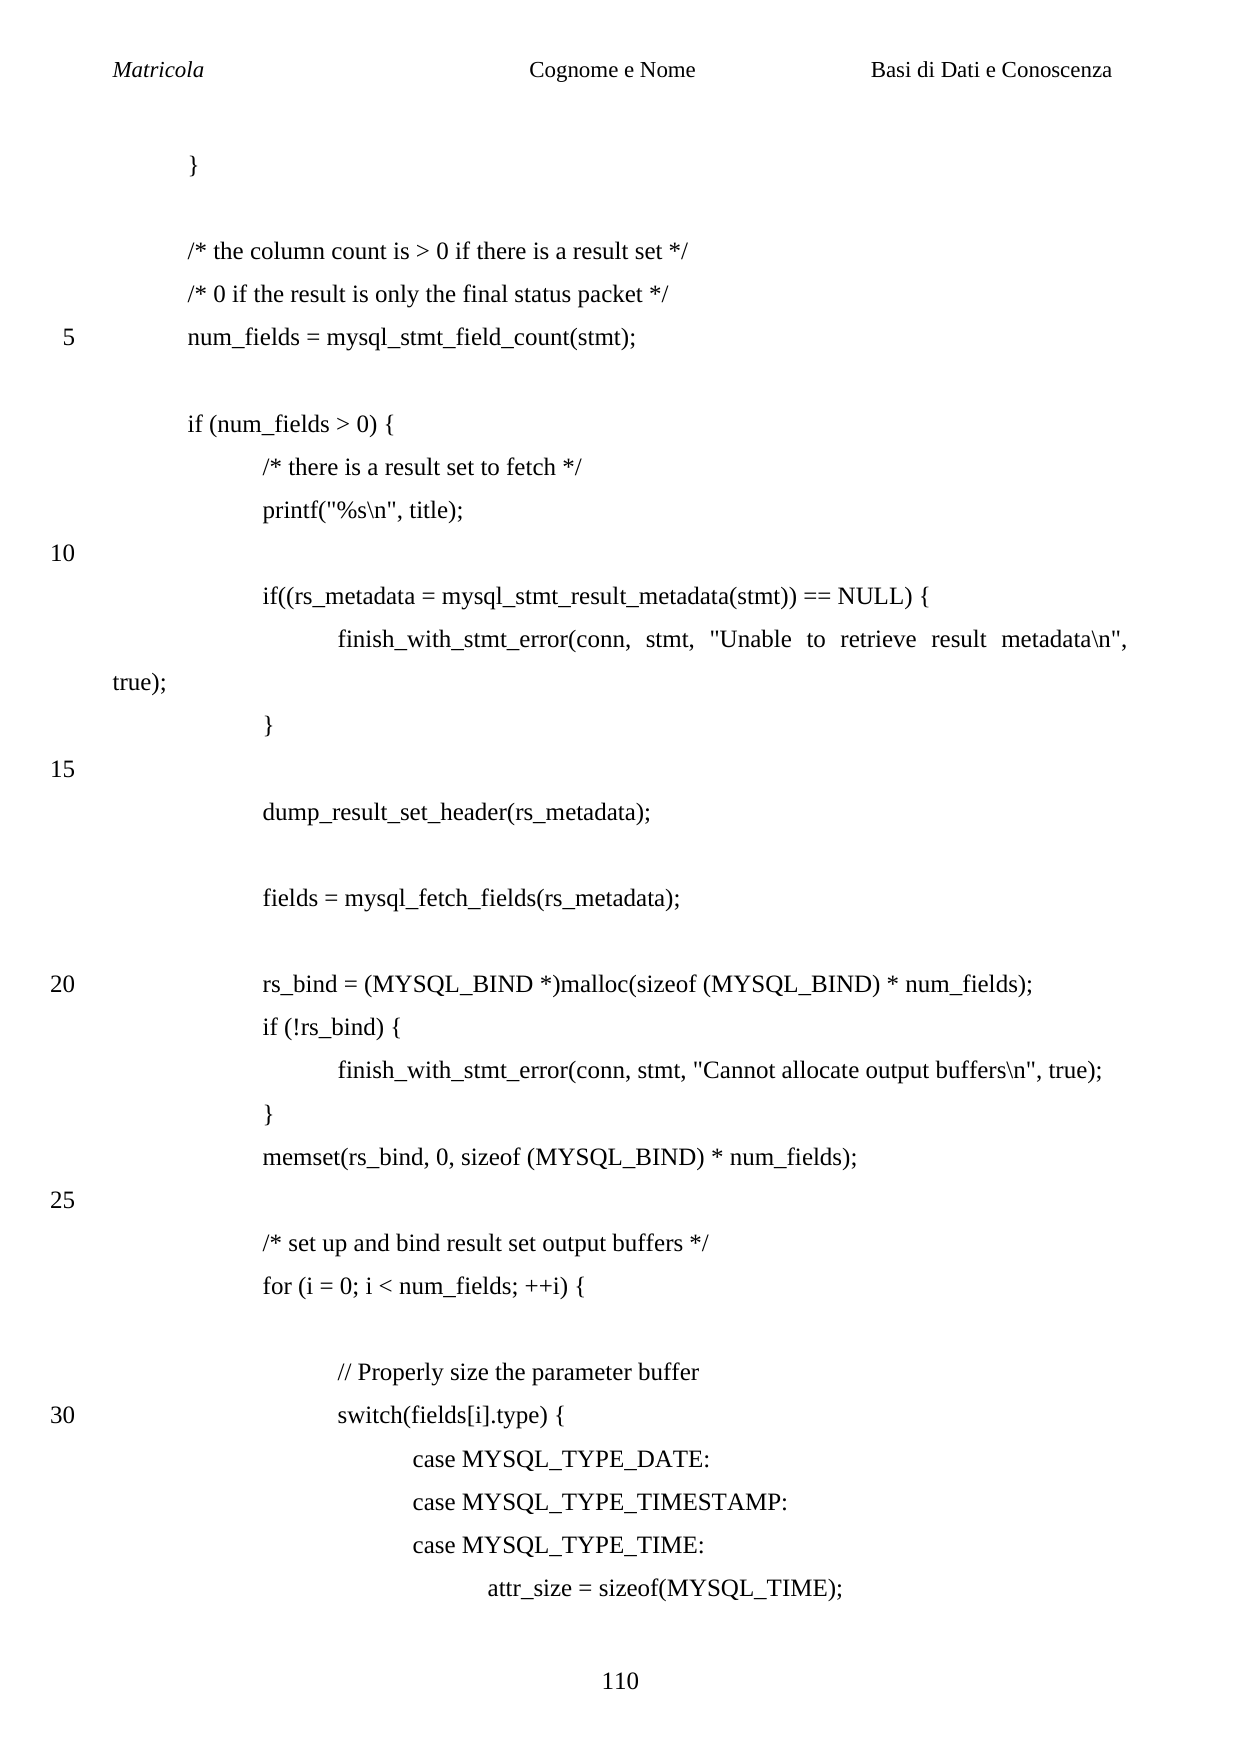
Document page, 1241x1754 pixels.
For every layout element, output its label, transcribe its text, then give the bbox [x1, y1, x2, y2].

text if (num_fields > 0) { [112, 409, 1128, 437]
text finish_with_stmt_error(conn, stmt, "Unable to retrieve result metadata\n", true); [112, 624, 1128, 696]
text rs_bind = (MYSQL_BIND *)malloc(sizeof (MYSQL_BIND) * num_fields); [112, 969, 1128, 998]
text // Properly size the parameter buffer [112, 1357, 1128, 1386]
text } [112, 711, 1128, 739]
text case MYSQL_TYPE_DATE: [112, 1444, 1128, 1472]
text if (!rs_bind) { [112, 1012, 1128, 1041]
text /* the column count is > 0 if there is a result set */ [112, 236, 1128, 265]
text num_fields = mysql_stmt_field_count(stmt); [112, 322, 1128, 351]
text } [112, 1099, 1128, 1127]
text printf("%s\n", title); [112, 495, 1128, 524]
text memset(rs_bind, 0, sizeof (MYSQL_BIND) * num_fields); [112, 1142, 1128, 1171]
text switch(fields[i].type) { [112, 1401, 1128, 1429]
text case MYSQL_TYPE_TIME: [112, 1530, 1128, 1559]
text fields = mysql_fetch_fields(rs_metadata); [112, 883, 1128, 912]
text /* there is a result set to fetch */ [112, 452, 1128, 481]
text finish_with_stmt_error(conn, stmt, "Cannot allocate output buffers\n", true); [112, 1056, 1128, 1084]
text for (i = 0; i < num_fields; ++i) { [112, 1271, 1128, 1300]
text if((rs_metadata = mysql_stmt_result_metadata(stmt)) == NULL) { [112, 581, 1128, 610]
text attr_size = sizeof(MYSQL_TIME); [112, 1573, 1128, 1602]
text /* set up and bind result set output buffers */ [112, 1228, 1128, 1257]
text dump_result_set_header(rs_metadata); [112, 797, 1128, 826]
text /* 0 if the result is only the final status packet */ [112, 279, 1128, 308]
text } [112, 150, 1128, 179]
text case MYSQL_TYPE_TIMESTAMP: [112, 1487, 1128, 1516]
